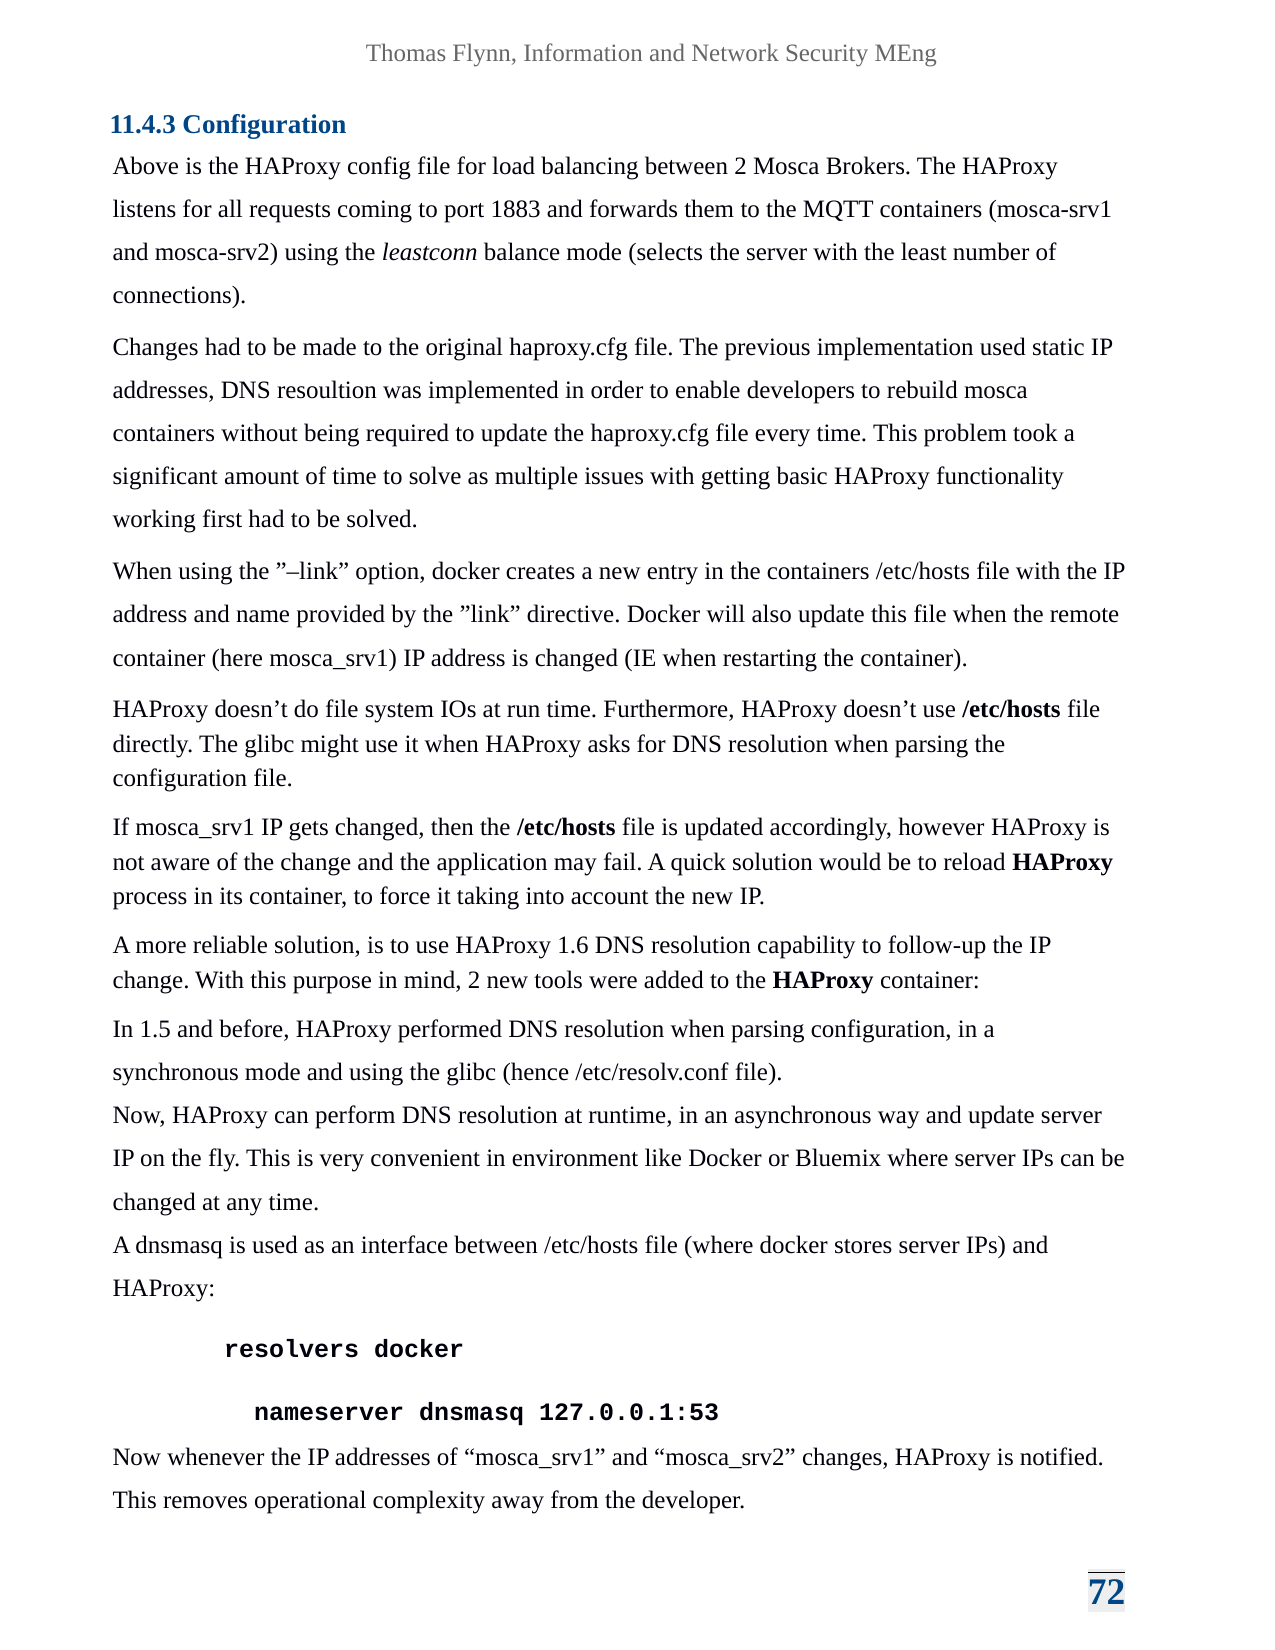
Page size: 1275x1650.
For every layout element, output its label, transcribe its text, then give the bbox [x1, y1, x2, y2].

text In 1.5 and before, HAProxy performed DNS resolution when parsing configuration, in a synchronous mode and using the glibc (hence /etc/resolv.conf file). Now, HAProxy can perform DNS resolution at runtime, in an asynchronous way and update server IP on the fly. This is very convenient in environment like Docker or Bluemix where server IPs can be changed at any time. A dnsmasq is used as an interface between /etc/hosts file (where docker stores server IPs) and HAProxy: [112, 1014, 1125, 1302]
text Above is the HAProxy config file for load balancing between 2 Mosca Brokers. The HAProxy listens for all requests coming to port 1883 and forwards them to the MQTT containers (mosca-srv1 and mosca-srv2) using the leastconn balance mode (selects the server with the least number of connections). [112, 151, 1125, 309]
text A more reliable solution, is to use HAProxy 1.6 DNS resolution capability to follow-up the IP change. With this purpose in mind, 2 new tools were added to the HAProxy container: [112, 931, 1125, 994]
text Changes had to be made to the original haproxy.cfg file. The previous implementation used static IP addresses, DNS resoultion was implemented in order to enable developers to rebuild mosca containers without being required to update the haproxy.cfg file every time. This problem took a significant amount of time to solve as multiple issues with getting basic HAProxy functionality working first had to be solved. [112, 332, 1125, 533]
text When using the ”–link” option, docker creates a new entry in the containers /etc/hosts file with the IP address and name provided by the ”link” directive. Docker will also update this file when the remote container (here mosca_srv1) IP address is changed (IE when restarting the container). [112, 556, 1125, 671]
text resolvers docker [112, 1337, 1125, 1365]
text HAProxy doesn’t do file system IOs at run time. Furthermore, HAProxy doesn’t use /etc/hosts file directly. The glibc might use it when HAProxy asks for DNS resolution when parsing the configuration file. [112, 694, 1125, 792]
text Now whenever the IP addresses of “mosca_srv1” and “mosca_srv2” changes, HAProxy is notified. This removes operational complexity away from the developer. [112, 1442, 1125, 1514]
subtitle 11.4.3 Configuration [109, 108, 1125, 139]
text If mosca_srv1 IP gets changed, then the /etc/hosts file is updated accordingly, however HAProxy is not aware of the change and the application may fail. A quick solution would be to reload HAProxy process in its container, to force it taking into account the new IP. [112, 812, 1125, 910]
text nameserver dnsmasq 127.0.0.1:53 [112, 1400, 1125, 1428]
